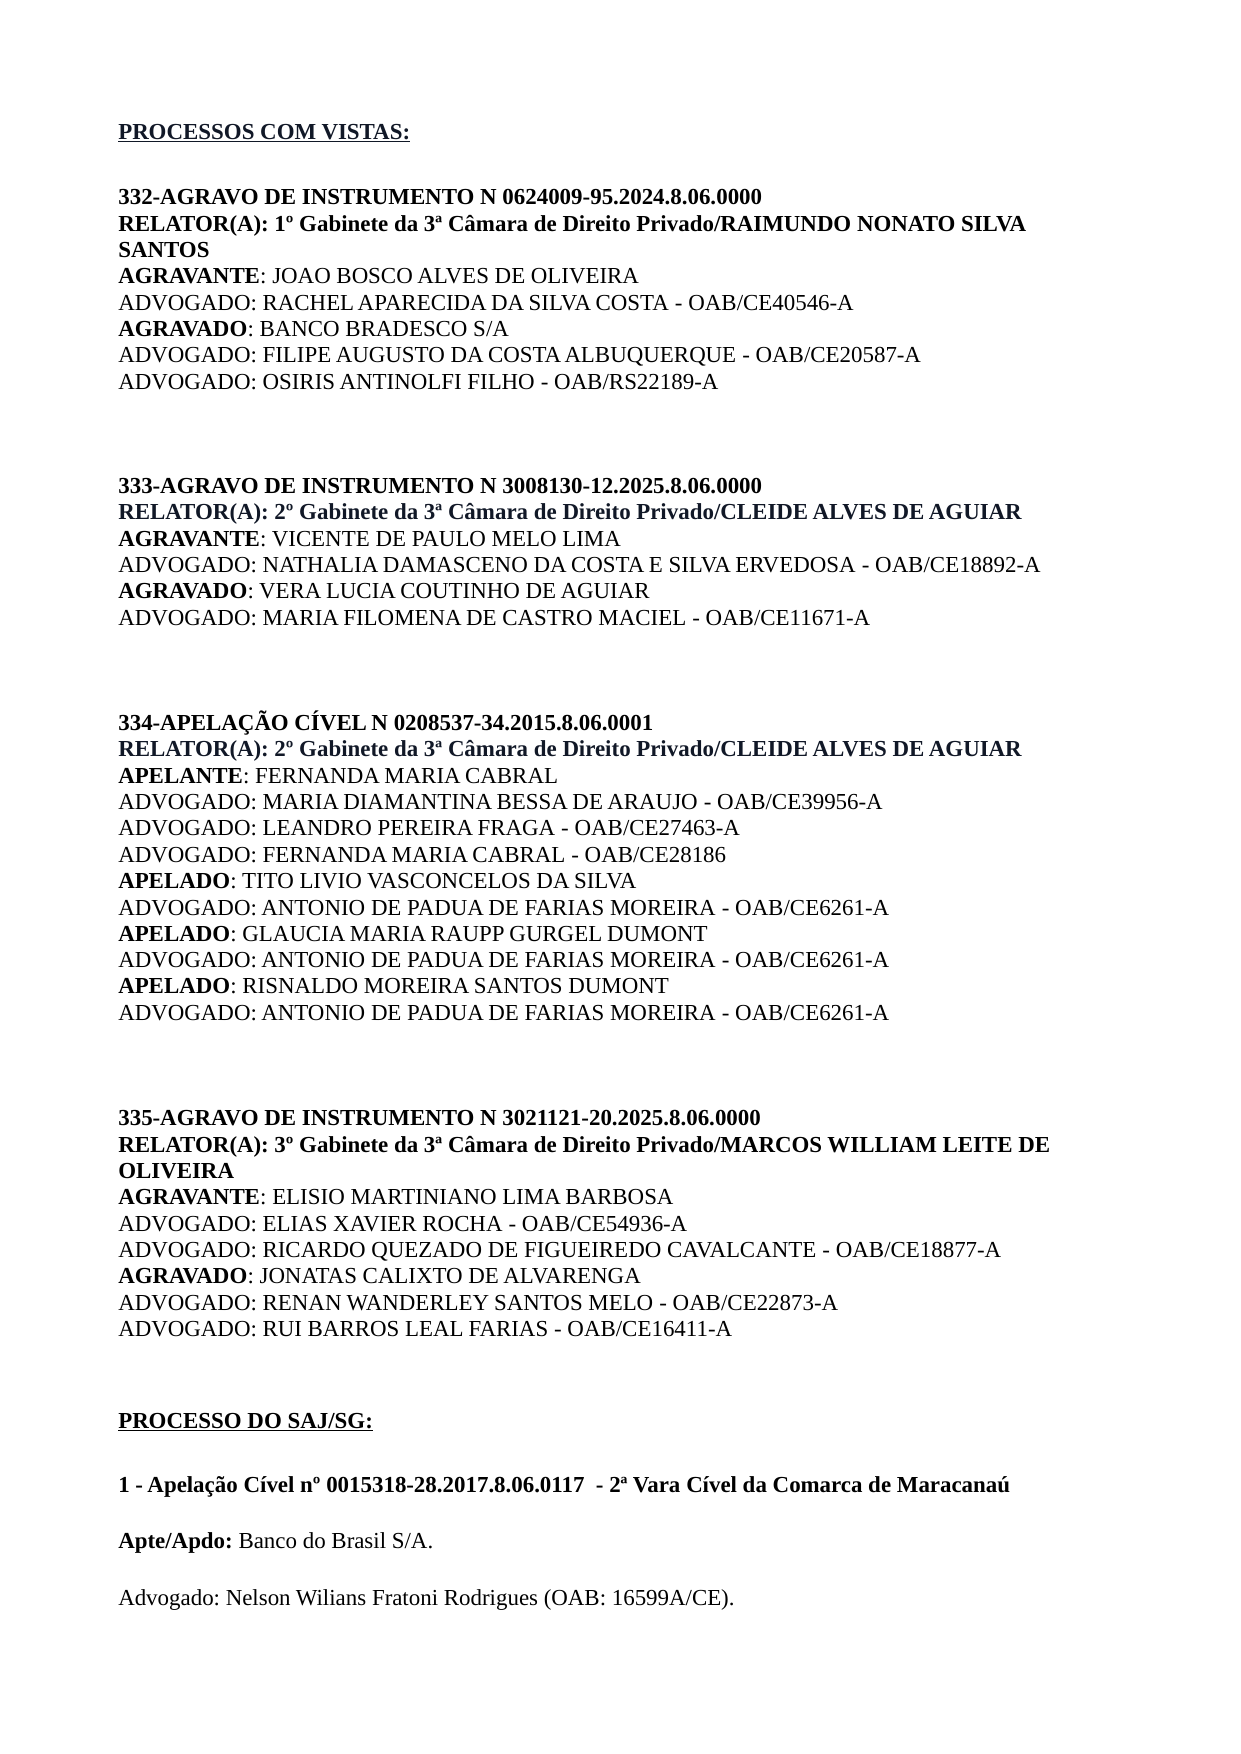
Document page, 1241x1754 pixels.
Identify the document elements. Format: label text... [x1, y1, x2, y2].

text Advogado: Nelson Wilians Fratoni Rodrigues (OAB: 16599A/CE). [118, 1584, 1122, 1610]
text 333-AGRAVO DE INSTRUMENTO N 3008130-12.2025.8.06.0000 RELATOR(A): 2º Gabinete da 3ª Câmara de Direito Privado/CLEIDE ALVES DE AGUIAR AGRAVANTE: VICENTE DE PAULO MELO LIMA ADVOGADO: NATHALIA DAMASCENO DA COSTA E SILVA ERVEDOSA - OAB/CE18892-A AGRAVADO: VERA LUCIA COUTINHO DE AGUIAR ADVOGADO: MARIA FILOMENA DE CASTRO MACIEL - OAB/CE11671-A 334-APELAÇÃO CÍVEL N 0208537-34.2015.8.06.0001 RELATOR(A): 2º Gabinete da 3ª Câmara de Direito Privado/CLEIDE ALVES DE AGUIAR APELANTE: FERNANDA MARIA CABRAL ADVOGADO: MARIA DIAMANTINA BESSA DE ARAUJO - OAB/CE39956-A ADVOGADO: LEANDRO PEREIRA FRAGA - OAB/CE27463-A ADVOGADO: FERNANDA MARIA CABRAL - OAB/CE28186 APELADO: TITO LIVIO VASCONCELOS DA SILVA ADVOGADO: ANTONIO DE PADUA DE FARIAS MOREIRA - OAB/CE6261-A APELADO: GLAUCIA MARIA RAUPP GURGEL DUMONT ADVOGADO: ANTONIO DE PADUA DE FARIAS MOREIRA - OAB/CE6261-A APELADO: RISNALDO MOREIRA SANTOS DUMONT ADVOGADO: ANTONIO DE PADUA DE FARIAS MOREIRA - OAB/CE6261-A 335-AGRAVO DE INSTRUMENTO N 3021121-20.2025.8.06.0000 RELATOR(A): 3º Gabinete da 3ª Câmara de Direito Privado/MARCOS WILLIAM LEITE DE OLIVEIRA AGRAVANTE: ELISIO MARTINIANO LIMA BARBOSA ADVOGADO: ELIAS XAVIER ROCHA - OAB/CE54936-A ADVOGADO: RICARDO QUEZADO DE FIGUEIREDO CAVALCANTE - OAB/CE18877-A AGRAVADO: JONATAS CALIXTO DE ALVARENGA ADVOGADO: RENAN WANDERLEY SANTOS MELO - OAB/CE22873-A ADVOGADO: RUI BARROS LEAL FARIAS - OAB/CE16411-A [118, 472, 1122, 1394]
text 332-AGRAVO DE INSTRUMENTO N 0624009-95.2024.8.06.0000 RELATOR(A): 1º Gabinete da 3ª Câmara de Direito Privado/RAIMUNDO NONATO SILVA SANTOS AGRAVANTE: JOAO BOSCO ALVES DE OLIVEIRA ADVOGADO: RACHEL APARECIDA DA SILVA COSTA - OAB/CE40546-A AGRAVADO: BANCO BRADESCO S/A ADVOGADO: FILIPE AUGUSTO DA COSTA ALBUQUERQUE - OAB/CE20587-A ADVOGADO: OSIRIS ANTINOLFI FILHO - OAB/RS22189-A [118, 157, 1122, 421]
text 1 - Apelação Cível nº 0015318-28.2017.8.06.0117 - 2ª Vara Cível da Comarca de Maracanaú [118, 1471, 1122, 1497]
text PROCESSO DO SAJ/SG: [118, 1407, 1122, 1433]
text PROCESSOS COM VISTAS: [118, 118, 1122, 144]
text Apte/Apdo: Banco do Brasil S/A. [118, 1527, 1122, 1553]
